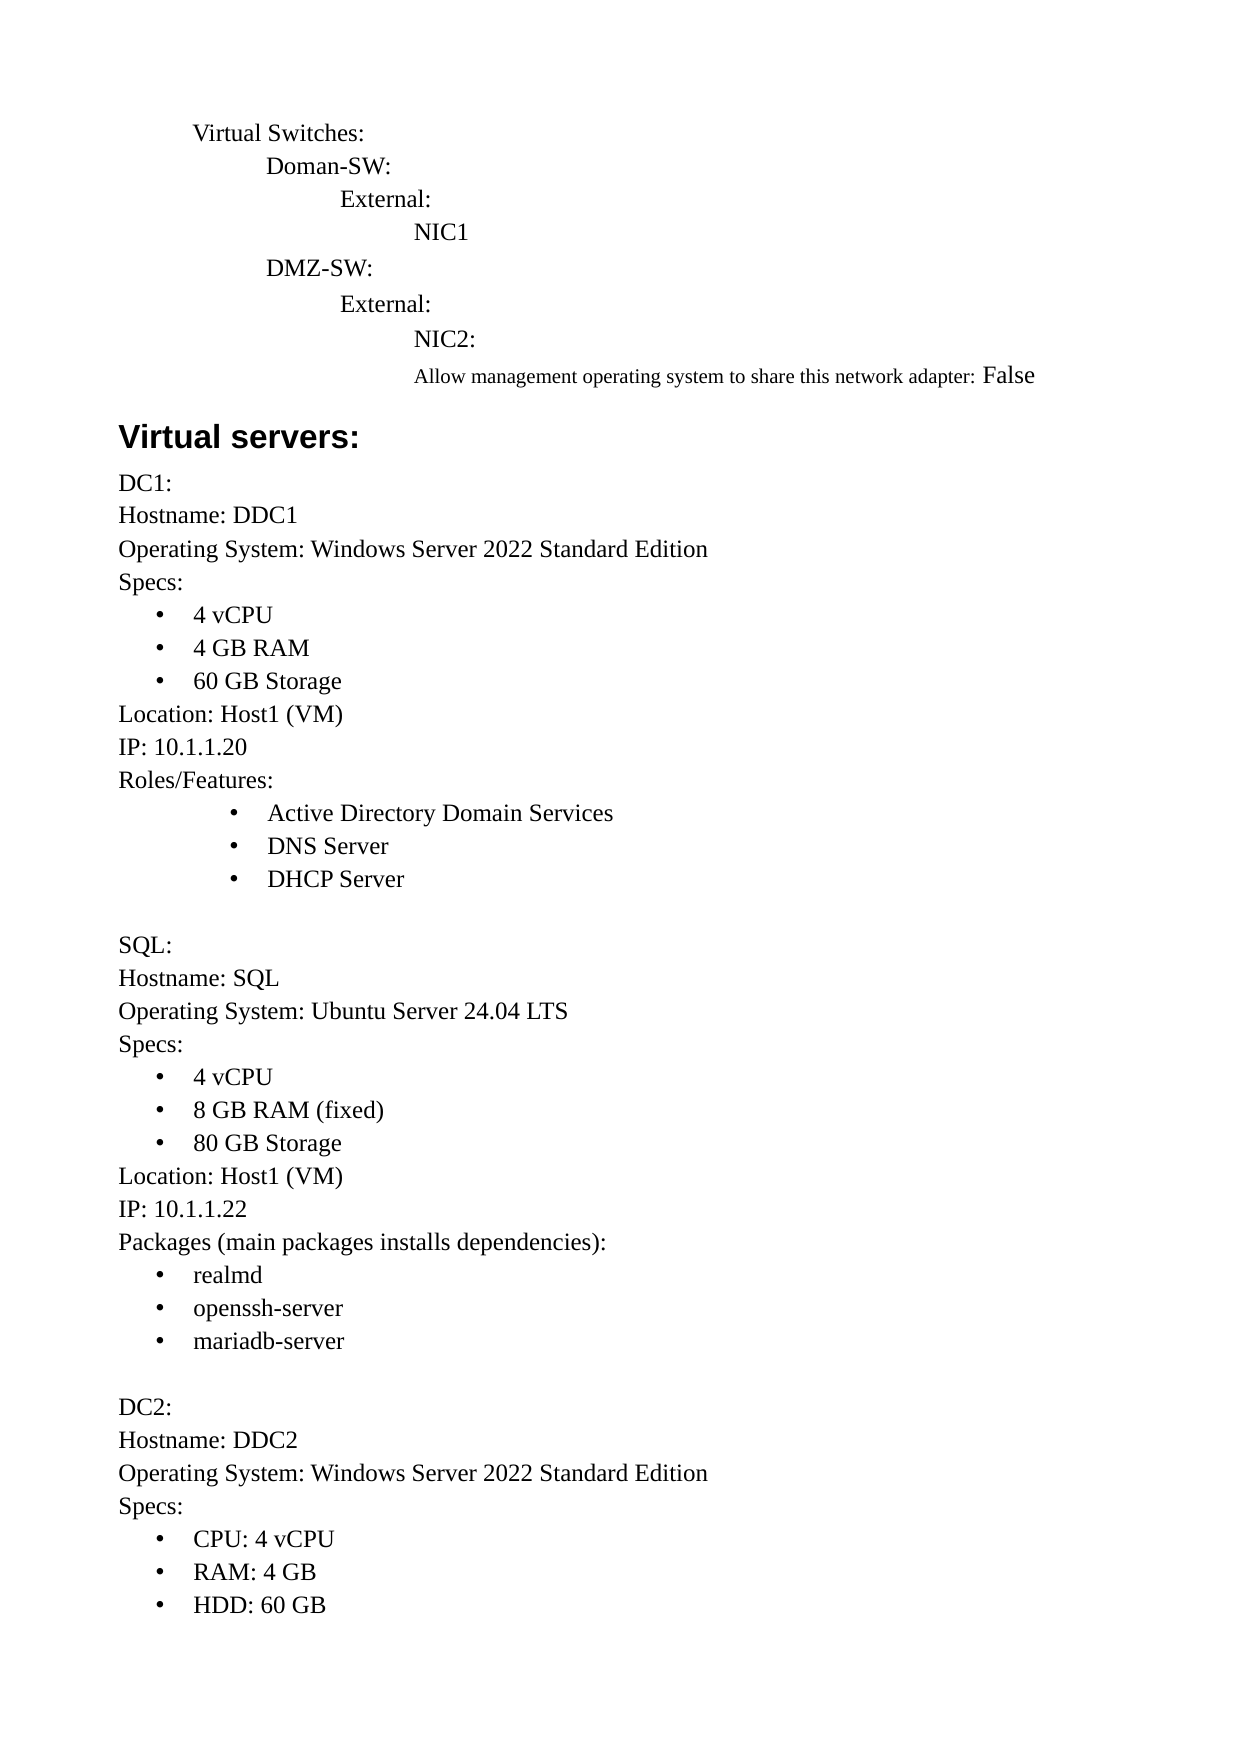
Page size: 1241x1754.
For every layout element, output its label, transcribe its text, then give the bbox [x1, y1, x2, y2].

list HDD: 60 GB [156, 1590, 1122, 1619]
list DNS Server [229, 831, 1122, 859]
text Allow management operating system to share this network adapter: False [118, 360, 1122, 389]
text Location: Host1 (VM) [118, 699, 1122, 727]
subtitle Virtual servers: [118, 417, 1122, 455]
text DC2: [118, 1392, 1122, 1421]
list 60 GB Storage [156, 666, 1122, 694]
list realmd [156, 1260, 1122, 1289]
text Packages (main packages installs dependencies): [118, 1227, 1122, 1256]
list 8 GB RAM (fixed) [156, 1095, 1122, 1124]
list 4 vCPU [156, 1062, 1122, 1091]
text Hostname: SQL [118, 963, 1122, 992]
text Hostname: DDC1 [118, 501, 1122, 529]
list 80 GB Storage [156, 1128, 1122, 1157]
text SQL: [118, 930, 1122, 959]
text DMZ-SW: [118, 253, 1122, 282]
text External: [118, 289, 1122, 317]
text Specs: [118, 1491, 1122, 1520]
text Operating System: Ubuntu Server 24.04 LTS [118, 996, 1122, 1025]
text IP: 10.1.1.20 [118, 732, 1122, 761]
list DHCP Server [229, 864, 1122, 893]
text NIC2: [118, 324, 1122, 353]
text Operating System: Windows Server 2022 Standard Edition [118, 534, 1122, 562]
list RAM: 4 GB [156, 1557, 1122, 1586]
text Roles/Features: [118, 765, 1122, 793]
text Specs: [118, 567, 1122, 595]
text Location: Host1 (VM) [118, 1161, 1122, 1190]
text Doman-SW: [118, 151, 1122, 180]
list 4 GB RAM [156, 633, 1122, 661]
text NIC1 [118, 217, 1122, 246]
list Active Directory Domain Services [229, 798, 1122, 827]
text Specs: [118, 1029, 1122, 1058]
list openssh-server [156, 1293, 1122, 1322]
text DC1: [118, 468, 1122, 496]
text Hostname: DDC2 [118, 1425, 1122, 1454]
text External: [118, 184, 1122, 213]
list mariadb-server [156, 1326, 1122, 1355]
text IP: 10.1.1.22 [118, 1194, 1122, 1223]
list 4 vCPU [156, 600, 1122, 628]
text Operating System: Windows Server 2022 Standard Edition [118, 1458, 1122, 1487]
list CPU: 4 vCPU [156, 1524, 1122, 1553]
text Virtual Switches: [118, 118, 1122, 147]
